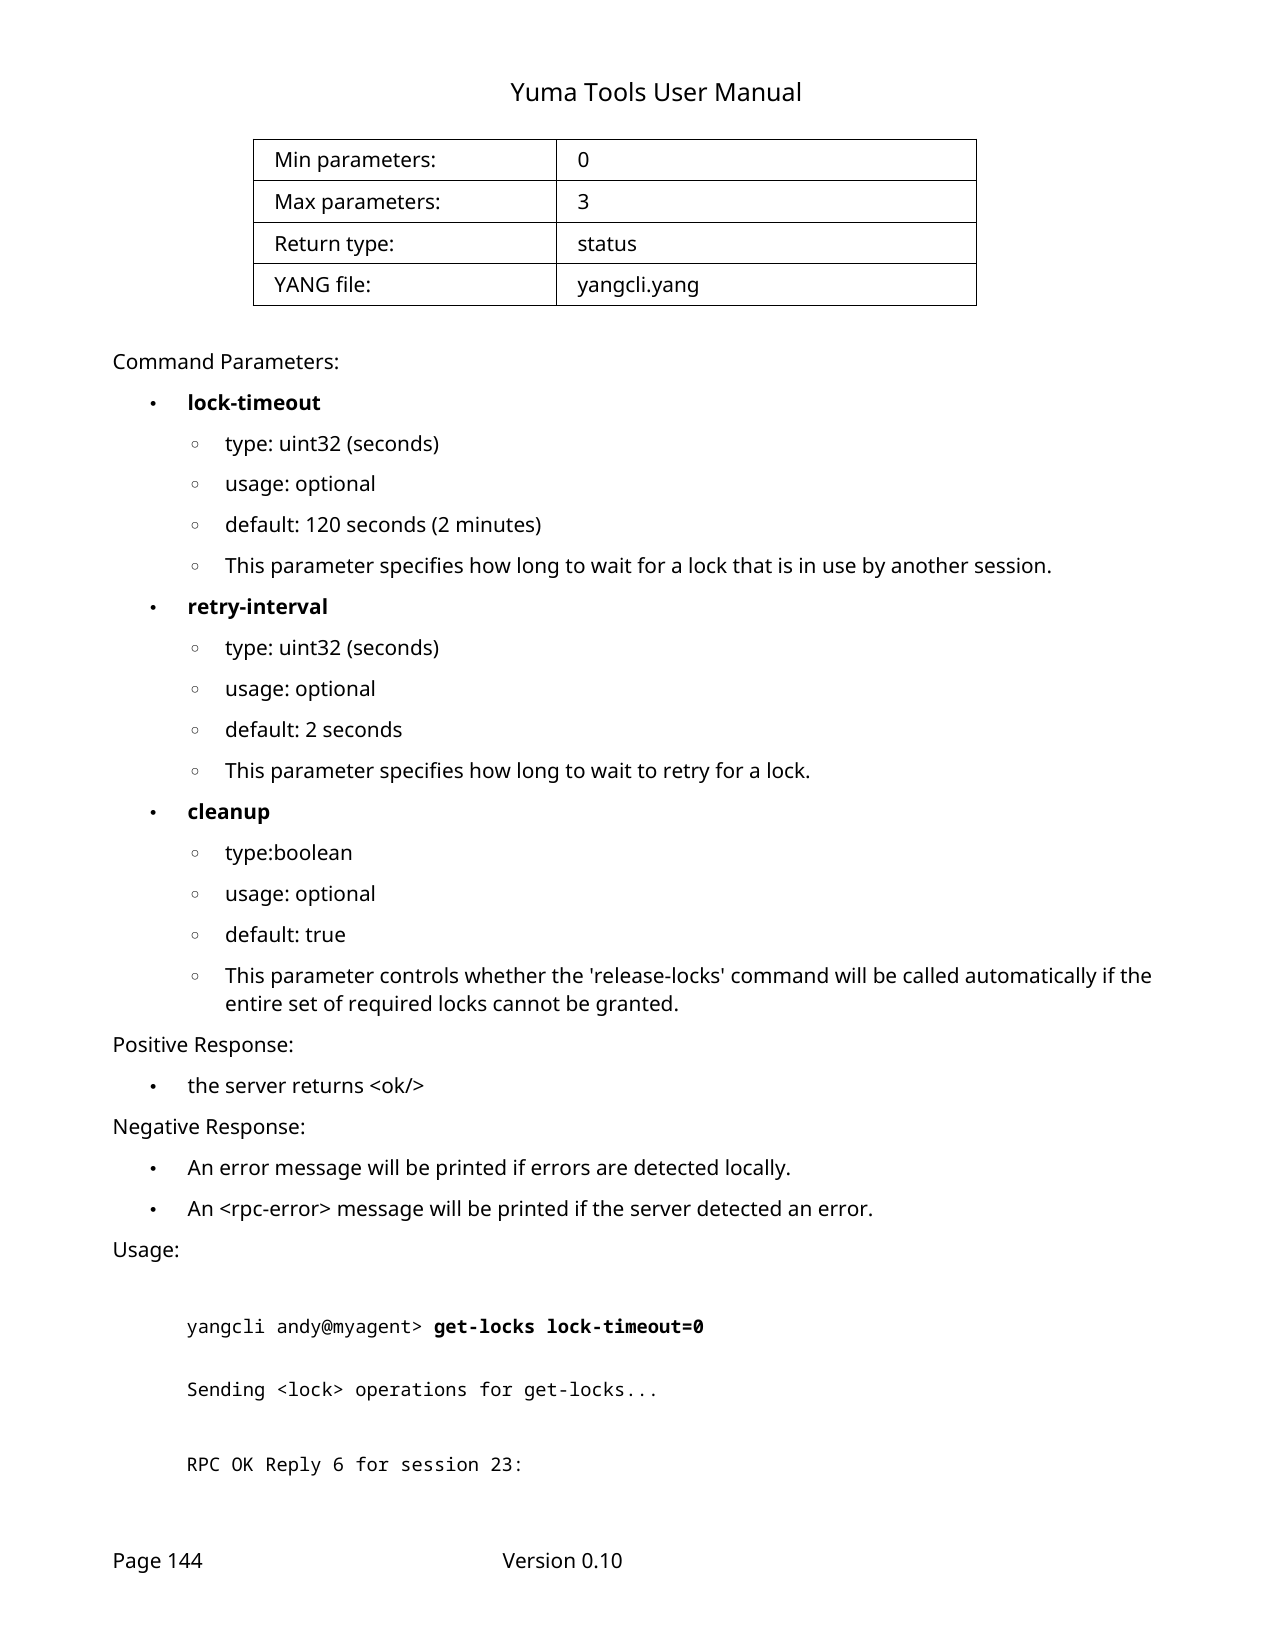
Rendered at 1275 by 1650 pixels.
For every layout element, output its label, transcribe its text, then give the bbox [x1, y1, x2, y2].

table_cell Min parameters: [254, 140, 556, 180]
list usage: optional [187, 674, 1200, 703]
list This parameter specifies how long to wait to retry for a lock. [187, 756, 1200, 784]
list type: uint32 (seconds) [187, 429, 1200, 457]
text Command Parameters: [112, 347, 1200, 375]
table_cell Max parameters: [254, 181, 556, 222]
list the server returns <ok/> [150, 1071, 1200, 1099]
list retry-interval [150, 592, 1200, 621]
list usage: optional [187, 469, 1200, 498]
list default: true [187, 920, 1200, 948]
list usage: optional [187, 879, 1200, 907]
text RPC OK Reply 6 for session 23: [112, 1451, 1200, 1477]
list type:boolean [187, 838, 1200, 866]
text Usage: [112, 1235, 1200, 1263]
text yangcli andy@myagent> get-locks lock-timeout=0 [112, 1313, 1200, 1364]
text Negative Response: [112, 1112, 1200, 1141]
table_cell status [557, 223, 976, 263]
list default: 120 seconds (2 minutes) [187, 511, 1200, 539]
table_cell 0 [557, 140, 976, 180]
table_cell Return type: [254, 223, 556, 263]
text Positive Response: [112, 1030, 1200, 1059]
list type: uint32 (seconds) [187, 633, 1200, 662]
list This parameter specifies how long to wait for a lock that is in use by another session. [187, 551, 1200, 580]
text Sending <lock> operations for get-locks... [112, 1376, 1200, 1402]
list An error message will be printed if errors are detected locally. [150, 1153, 1200, 1181]
list default: 2 seconds [187, 715, 1200, 744]
list An <rpc-error> message will be printed if the server detected an error. [150, 1194, 1200, 1222]
list cleanup [150, 797, 1200, 826]
list This parameter controls whether the 'release-locks' command will be called automatically if the entire set of required locks cannot be granted. [187, 961, 1200, 1018]
table_cell 3 [557, 181, 976, 222]
table_cell yangcli.yang [557, 264, 976, 305]
table_cell YANG file: [254, 264, 556, 305]
list lock-timeout [150, 388, 1200, 416]
